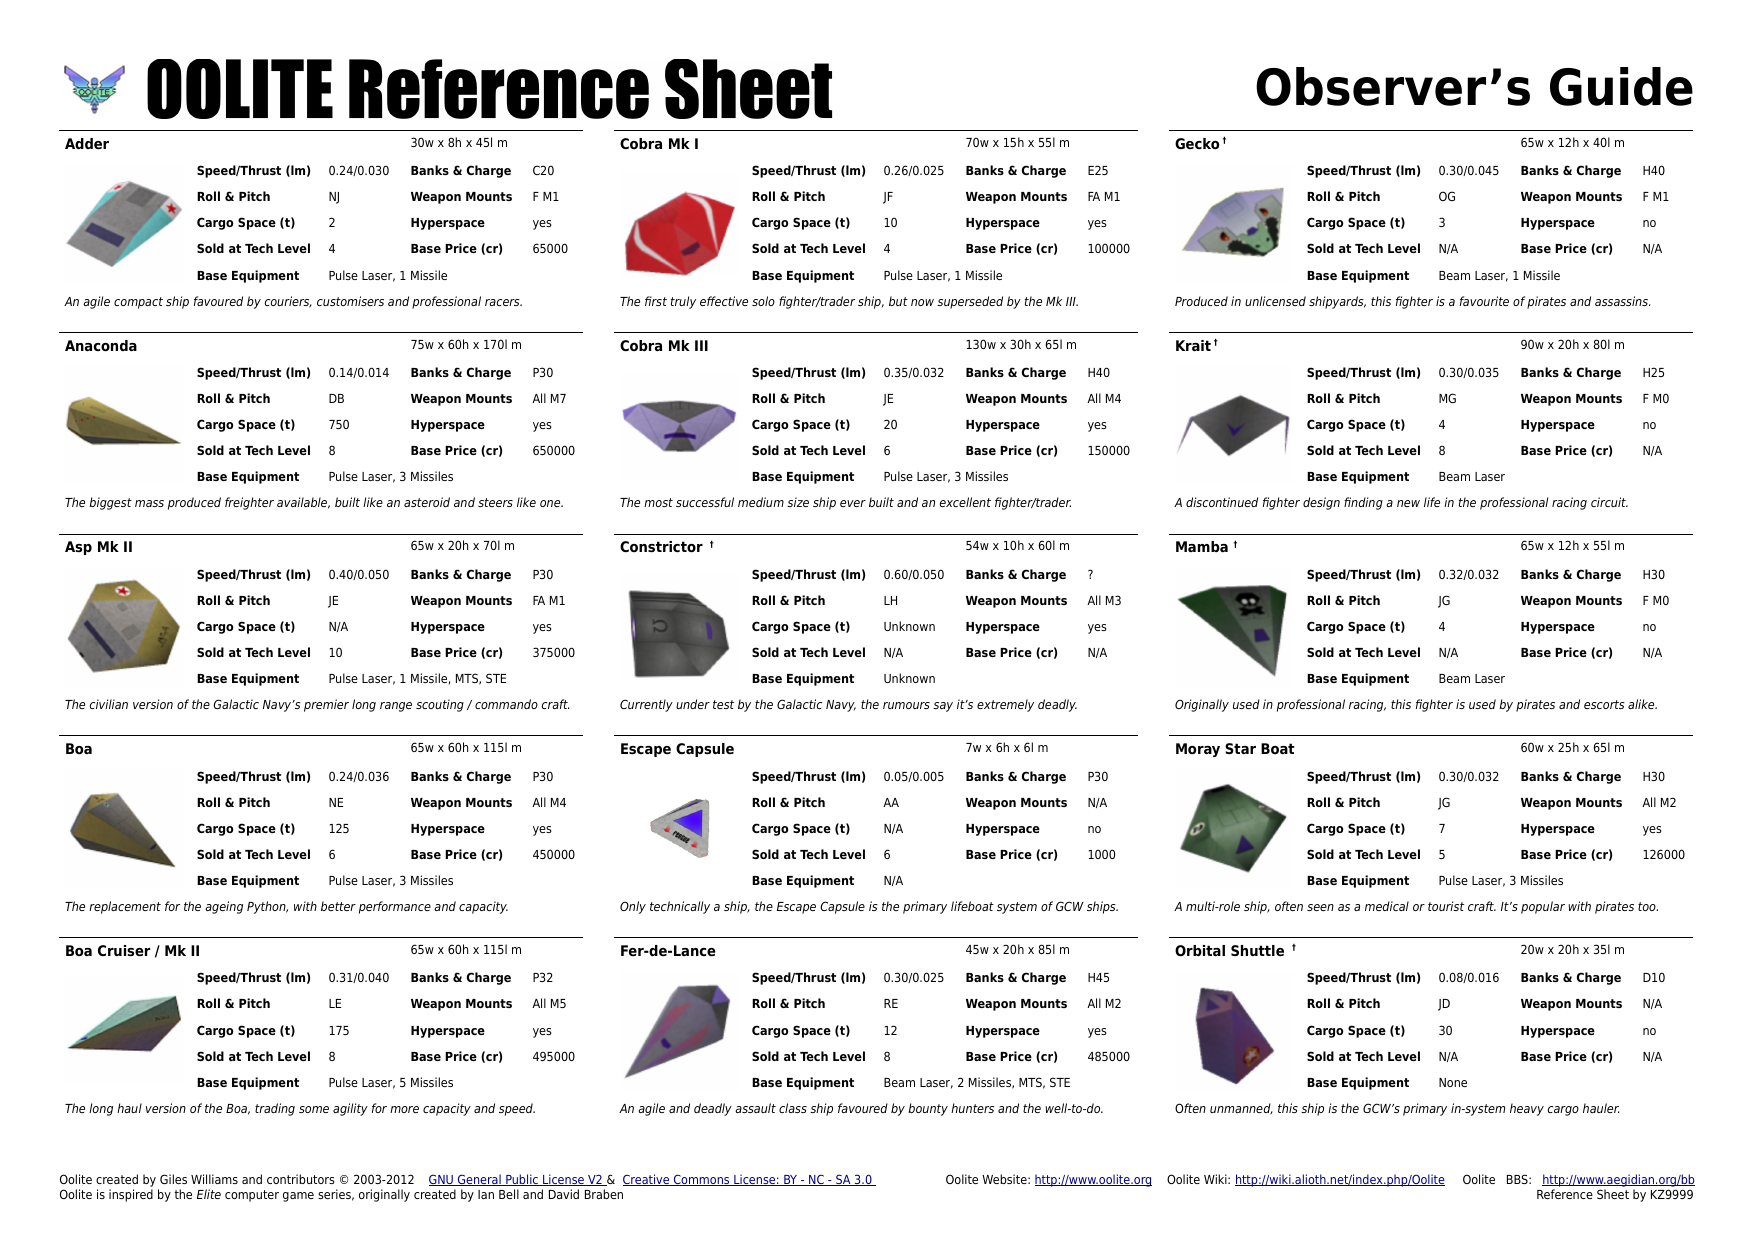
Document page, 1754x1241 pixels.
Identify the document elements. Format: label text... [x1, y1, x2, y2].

table_cell 650000 [526, 438, 583, 464]
picture [64, 568, 183, 687]
table_cell 0.31/0.040 [323, 966, 404, 992]
table_cell Pulse Laser, 3 Missiles [1433, 868, 1693, 894]
table_cell Speed/Thrust (lm) [1301, 966, 1432, 992]
table_header Fer-de-Lance [614, 938, 959, 966]
picture [1174, 769, 1293, 888]
table_cell 175 [323, 1018, 404, 1044]
table_header Boa Cruiser / Mk II [59, 938, 404, 966]
table_cell H25 [1636, 360, 1693, 386]
table_header 65w x 60h x 115l m [405, 736, 583, 764]
table_cell N/A [1081, 790, 1138, 816]
table_cell Base Equipment [191, 464, 322, 490]
table_cell Banks & Charge [405, 764, 526, 790]
table_cell Speed/Thrust (lm) [746, 562, 877, 588]
table_cell N/A [1636, 237, 1693, 263]
table_cell 0.08/0.016 [1433, 966, 1514, 992]
table_cell None [1433, 1070, 1693, 1096]
table_cell 0.05/0.005 [878, 764, 959, 790]
table_cell 6 [323, 842, 404, 868]
table_cell NJ [323, 185, 404, 211]
table_cell N/A [878, 640, 959, 666]
table_cell Beam Laser [1433, 464, 1693, 490]
table_cell Banks & Charge [1515, 159, 1636, 184]
table_header Gecko † [1169, 131, 1514, 158]
table_cell [1169, 360, 1301, 490]
table_cell MG [1433, 386, 1514, 412]
table_cell 10 [323, 640, 404, 666]
table_cell 7 [1433, 816, 1514, 842]
table_cell DB [323, 386, 404, 412]
table_cell F M1 [1636, 185, 1693, 211]
table_header 90w x 20h x 80l m [1515, 333, 1693, 360]
table_header Mamba † [1169, 535, 1514, 562]
table_cell P32 [526, 966, 583, 992]
table_cell Banks & Charge [960, 562, 1081, 588]
table_cell yes [1081, 211, 1138, 237]
table_cell 0.14/0.014 [323, 360, 404, 386]
table_cell Cargo Space (t) [191, 1018, 322, 1044]
table_cell N/A [1636, 438, 1693, 464]
table_cell Roll & Pitch [1301, 185, 1432, 211]
table_cell 0.24/0.036 [323, 764, 404, 790]
table_cell Weapon Mounts [960, 185, 1081, 211]
table_cell Pulse Laser, 1 Missile, MTS, STE [323, 666, 583, 692]
table_cell Weapon Mounts [405, 790, 526, 816]
table_cell Weapon Mounts [405, 386, 526, 412]
table_cell 8 [878, 1044, 959, 1070]
table_cell FA M1 [526, 588, 583, 614]
table_cell yes [526, 412, 583, 438]
table_cell 3 [1433, 211, 1514, 237]
table_cell Pulse Laser, 1 Missile [323, 263, 583, 289]
table_cell 0.32/0.032 [1433, 562, 1514, 588]
table_cell The biggest mass produced freighter available, built like an asteroid and steers like one. [59, 490, 583, 516]
table_cell Base Equipment [191, 666, 322, 692]
table_cell N/A [1433, 640, 1514, 666]
table_cell Sold at Tech Level [191, 842, 322, 868]
table_cell Sold at Tech Level [746, 438, 877, 464]
table_cell Beam Laser [1433, 666, 1693, 692]
table_cell Cargo Space (t) [746, 211, 877, 237]
table_cell Speed/Thrust (lm) [191, 764, 322, 790]
table_cell Speed/Thrust (lm) [191, 360, 322, 386]
table_cell Sold at Tech Level [1301, 438, 1432, 464]
table_cell Base Price (cr) [1515, 842, 1636, 868]
table_cell [614, 764, 746, 894]
table_cell Base Equipment [1301, 263, 1432, 289]
table_cell 0.24/0.030 [323, 159, 404, 184]
table_cell Weapon Mounts [960, 992, 1081, 1018]
table_cell H45 [1081, 966, 1138, 992]
table_cell Base Price (cr) [1515, 438, 1636, 464]
table_cell [59, 562, 191, 692]
table_cell Hyperspace [1515, 816, 1636, 842]
table_cell Weapon Mounts [1515, 185, 1636, 211]
table_cell Produced in unlicensed shipyards, this fighter is a favourite of pirates and assassins. [1169, 289, 1693, 315]
table_cell 5 [1433, 842, 1514, 868]
picture [64, 977, 183, 1084]
table_cell An agile and deadly assault class ship favoured by bounty hunters and the well-to-do. [614, 1096, 1138, 1122]
table_cell Hyperspace [1515, 211, 1636, 237]
table_cell LH [878, 588, 959, 614]
table_header 7w x 6h x 6l m [960, 736, 1138, 764]
table_cell N/A [878, 816, 959, 842]
table_cell Base Price (cr) [405, 237, 526, 263]
table_cell Weapon Mounts [960, 386, 1081, 412]
table_cell 30 [1433, 1018, 1514, 1044]
table_cell Hyperspace [405, 1018, 526, 1044]
table_cell FA M1 [1081, 185, 1138, 211]
table_cell Base Price (cr) [1515, 640, 1636, 666]
table_cell Weapon Mounts [960, 790, 1081, 816]
table_cell Sold at Tech Level [191, 1044, 322, 1070]
table_cell Banks & Charge [960, 966, 1081, 992]
table_cell Banks & Charge [1515, 764, 1636, 790]
table_header Moray Star Boat [1169, 736, 1514, 764]
table_cell 485000 [1081, 1044, 1138, 1070]
table_cell Hyperspace [1515, 614, 1636, 640]
table_cell All M4 [526, 790, 583, 816]
table_cell Cargo Space (t) [746, 412, 877, 438]
table_cell Base Equipment [1301, 868, 1432, 894]
table_cell Hyperspace [405, 816, 526, 842]
table_cell Banks & Charge [960, 360, 1081, 386]
table_cell Cargo Space (t) [1301, 816, 1432, 842]
table_cell JG [1433, 790, 1514, 816]
table_cell [59, 764, 191, 894]
table_cell Sold at Tech Level [1301, 640, 1432, 666]
picture [1174, 568, 1293, 687]
table_cell Speed/Thrust (lm) [1301, 764, 1432, 790]
picture [1174, 366, 1293, 485]
table_cell Banks & Charge [1515, 360, 1636, 386]
table_cell OG [1433, 185, 1514, 211]
table_header 54w x 10h x 60l m [960, 535, 1138, 562]
table_cell Pulse Laser, 1 Missile [878, 263, 1138, 289]
table_cell Sold at Tech Level [191, 640, 322, 666]
table_cell 8 [323, 438, 404, 464]
table_cell Cargo Space (t) [1301, 211, 1432, 237]
table_cell 2 [323, 211, 404, 237]
table_cell Base Equipment [746, 666, 877, 692]
table_cell Cargo Space (t) [1301, 1018, 1432, 1044]
table_cell Cargo Space (t) [191, 614, 322, 640]
table_cell Roll & Pitch [1301, 588, 1432, 614]
table_header Boa [59, 736, 404, 764]
table_cell Cargo Space (t) [746, 1018, 877, 1044]
table_cell 0.26/0.025 [878, 159, 959, 184]
table_cell [59, 159, 191, 289]
table_cell Roll & Pitch [191, 790, 322, 816]
table_cell Banks & Charge [1515, 562, 1636, 588]
table_header 65w x 12h x 55l m [1515, 535, 1693, 562]
table_cell Hyperspace [405, 211, 526, 237]
table_cell N/A [1636, 992, 1693, 1018]
table_cell All M7 [526, 386, 583, 412]
table_cell Speed/Thrust (lm) [1301, 159, 1432, 184]
table_header 70w x 15h x 55l m [960, 131, 1138, 158]
table_header Escape Capsule [614, 736, 959, 764]
table_cell Only technically a ship, the Escape Capsule is the primary lifeboat system of GCW ships. [614, 894, 1138, 920]
table_cell 65000 [526, 237, 583, 263]
table_cell Banks & Charge [960, 159, 1081, 184]
table_cell The replacement for the ageing Python, with better performance and capacity. [59, 894, 583, 920]
table_header Cobra Mk III [614, 333, 959, 360]
table_cell [59, 360, 191, 490]
table_cell Pulse Laser, 3 Missiles [323, 868, 583, 894]
table_cell 0.30/0.025 [878, 966, 959, 992]
table_cell no [1081, 816, 1138, 842]
table_cell 126000 [1636, 842, 1693, 868]
table_cell NE [323, 790, 404, 816]
table_cell Sold at Tech Level [191, 237, 322, 263]
table_cell Base Price (cr) [1515, 237, 1636, 263]
table_cell 150000 [1081, 438, 1138, 464]
table_cell no [1636, 614, 1693, 640]
table_cell Weapon Mounts [960, 588, 1081, 614]
table_cell Speed/Thrust (lm) [1301, 562, 1432, 588]
table_cell Roll & Pitch [191, 185, 322, 211]
table_cell Beam Laser, 1 Missile [1433, 263, 1693, 289]
table_cell JE [323, 588, 404, 614]
table_cell Often unmanned, this ship is the GCW’s primary in-system heavy cargo hauler. [1169, 1096, 1693, 1122]
table_header Orbital Shuttle † [1169, 938, 1514, 966]
table_cell The civilian version of the Galactic Navy’s premier long range scouting / commando craft. [59, 692, 583, 718]
table_cell All M5 [526, 992, 583, 1018]
table_cell Base Equipment [746, 263, 877, 289]
table_cell Base Price (cr) [960, 438, 1081, 464]
table_cell The most successful medium size ship ever built and an excellent fighter/trader. [614, 490, 1138, 516]
table_cell Base Equipment [1301, 666, 1432, 692]
table_cell Cargo Space (t) [191, 412, 322, 438]
table_cell Currently under test by the Galactic Navy, the rumours say it’s extremely deadly. [614, 692, 1138, 718]
table_cell N/A [1636, 640, 1693, 666]
table_cell Weapon Mounts [1515, 992, 1636, 1018]
table_cell E25 [1081, 159, 1138, 184]
table_cell All M4 [1081, 386, 1138, 412]
table_cell Banks & Charge [405, 966, 526, 992]
table_cell An agile compact ship favoured by couriers, customisers and professional racers. [59, 289, 583, 315]
table_cell [614, 562, 746, 692]
table_cell Hyperspace [960, 1018, 1081, 1044]
table_cell Cargo Space (t) [191, 211, 322, 237]
table_cell [59, 966, 191, 1096]
table_cell 750 [323, 412, 404, 438]
table_cell yes [1081, 614, 1138, 640]
table_cell Roll & Pitch [191, 386, 322, 412]
table_cell All M2 [1636, 790, 1693, 816]
table_cell 1000 [1081, 842, 1138, 868]
table_cell Roll & Pitch [746, 185, 877, 211]
table_header Asp Mk II [59, 535, 404, 562]
table_cell [614, 966, 746, 1096]
table_cell Speed/Thrust (lm) [746, 159, 877, 184]
table_cell Hyperspace [960, 412, 1081, 438]
table_cell Roll & Pitch [1301, 386, 1432, 412]
table_cell H30 [1636, 562, 1693, 588]
table_cell Speed/Thrust (lm) [746, 966, 877, 992]
table_cell Weapon Mounts [1515, 588, 1636, 614]
table_cell [1169, 966, 1301, 1096]
table_header 65w x 12h x 40l m [1515, 131, 1693, 158]
picture [619, 971, 738, 1090]
table_cell Sold at Tech Level [746, 237, 877, 263]
table_header 130w x 30h x 65l m [960, 333, 1138, 360]
table_cell Banks & Charge [1515, 966, 1636, 992]
table_cell Base Price (cr) [405, 438, 526, 464]
table_cell Weapon Mounts [1515, 386, 1636, 412]
table_cell Weapon Mounts [405, 185, 526, 211]
table_cell Pulse Laser, 3 Missiles [878, 464, 1138, 490]
table_cell Cargo Space (t) [1301, 614, 1432, 640]
table_cell Speed/Thrust (lm) [746, 360, 877, 386]
table_cell yes [526, 211, 583, 237]
table_cell Base Equipment [746, 464, 877, 490]
table_cell 495000 [526, 1044, 583, 1070]
table_cell Base Equipment [746, 868, 877, 894]
table_cell Beam Laser, 2 Missiles, MTS, STE [878, 1070, 1138, 1096]
table_cell Banks & Charge [405, 360, 526, 386]
table_cell Base Price (cr) [960, 640, 1081, 666]
table_cell D10 [1636, 966, 1693, 992]
table_cell 100000 [1081, 237, 1138, 263]
table_cell 450000 [526, 842, 583, 868]
table_cell AA [878, 790, 959, 816]
table_cell Hyperspace [405, 614, 526, 640]
table_cell All M3 [1081, 588, 1138, 614]
table_cell C20 [526, 159, 583, 184]
table_cell yes [526, 816, 583, 842]
table_cell LE [323, 992, 404, 1018]
table_cell Sold at Tech Level [746, 1044, 877, 1070]
table_cell Speed/Thrust (lm) [191, 966, 322, 992]
table_cell N/A [1081, 640, 1138, 666]
picture [64, 366, 183, 485]
table_cell 6 [878, 842, 959, 868]
table_cell 0.60/0.050 [878, 562, 959, 588]
table_cell Base Price (cr) [960, 842, 1081, 868]
table_cell Sold at Tech Level [191, 438, 322, 464]
table_cell Cargo Space (t) [746, 816, 877, 842]
table_cell Roll & Pitch [746, 790, 877, 816]
table_cell [1169, 764, 1301, 894]
table_cell 0.40/0.050 [323, 562, 404, 588]
table_cell Speed/Thrust (lm) [1301, 360, 1432, 386]
table_cell JG [1433, 588, 1514, 614]
table_cell no [1636, 1018, 1693, 1044]
table_cell 4 [1433, 614, 1514, 640]
table_cell Base Price (cr) [405, 640, 526, 666]
table_cell Base Price (cr) [1515, 1044, 1636, 1070]
table_cell Banks & Charge [405, 562, 526, 588]
table_cell A multi-role ship, often seen as a medical or tourist craft. It’s popular with pirates too. [1169, 894, 1693, 920]
table_cell 20 [878, 412, 959, 438]
table_cell Roll & Pitch [1301, 992, 1432, 1018]
table_cell 4 [323, 237, 404, 263]
table_cell Sold at Tech Level [746, 640, 877, 666]
table_cell Base Equipment [191, 868, 322, 894]
table_cell Unknown [878, 614, 959, 640]
table_cell Base Price (cr) [960, 237, 1081, 263]
table_cell Base Equipment [191, 1070, 322, 1096]
table_header Anaconda [59, 333, 404, 360]
table_cell 6 [878, 438, 959, 464]
table_cell P30 [526, 764, 583, 790]
table_cell Roll & Pitch [746, 588, 877, 614]
table_cell 8 [1433, 438, 1514, 464]
table_cell Base Equipment [191, 263, 322, 289]
table_cell H40 [1081, 360, 1138, 386]
table_cell N/A [878, 868, 1138, 894]
table_cell JF [878, 185, 959, 211]
table_cell Hyperspace [1515, 412, 1636, 438]
table_cell Roll & Pitch [191, 588, 322, 614]
table_cell N/A [1433, 1044, 1514, 1070]
table_cell Weapon Mounts [1515, 790, 1636, 816]
table_cell Cargo Space (t) [1301, 412, 1432, 438]
table_cell Pulse Laser, 3 Missiles [323, 464, 583, 490]
table_cell Hyperspace [960, 211, 1081, 237]
table_cell yes [526, 614, 583, 640]
table_cell H30 [1636, 764, 1693, 790]
table_cell JD [1433, 992, 1514, 1018]
table_cell All M2 [1081, 992, 1138, 1018]
table_header 30w x 8h x 45l m [405, 131, 583, 158]
table_header 65w x 60h x 115l m [405, 938, 583, 966]
table_cell A discontinued fighter design finding a new life in the professional racing circuit. [1169, 490, 1693, 516]
table_cell Sold at Tech Level [1301, 237, 1432, 263]
table_header 65w x 20h x 70l m [405, 535, 583, 562]
table_cell 0.30/0.032 [1433, 764, 1514, 790]
table_cell Base Equipment [746, 1070, 877, 1096]
table_cell Weapon Mounts [405, 992, 526, 1018]
table_cell P30 [1081, 764, 1138, 790]
table_cell F M0 [1636, 588, 1693, 614]
table_cell Sold at Tech Level [1301, 842, 1432, 868]
table_cell [1169, 562, 1301, 692]
table_cell Base Price (cr) [960, 1044, 1081, 1070]
table_cell yes [1081, 412, 1138, 438]
table_cell F M1 [526, 185, 583, 211]
table_cell Weapon Mounts [405, 588, 526, 614]
table_cell Sold at Tech Level [1301, 1044, 1432, 1070]
table_cell Hyperspace [960, 614, 1081, 640]
table_cell 4 [1433, 412, 1514, 438]
table_cell ? [1081, 562, 1138, 588]
table_cell Originally used in professional racing, this fighter is used by pirates and escorts alike. [1169, 692, 1693, 718]
table_cell [1169, 159, 1301, 289]
table_cell Speed/Thrust (lm) [191, 562, 322, 588]
table_cell no [1636, 211, 1693, 237]
picture [650, 799, 710, 858]
table_cell Pulse Laser, 5 Missiles [323, 1070, 583, 1096]
table_cell Hyperspace [960, 816, 1081, 842]
picture [619, 372, 738, 479]
table_header Krait † [1169, 333, 1514, 360]
table_cell Banks & Charge [405, 159, 526, 184]
table_cell [614, 159, 746, 289]
table_cell Roll & Pitch [746, 386, 877, 412]
table_cell 12 [878, 1018, 959, 1044]
table_cell no [1636, 412, 1693, 438]
table_cell 4 [878, 237, 959, 263]
table_cell Base Price (cr) [405, 1044, 526, 1070]
table_cell The long haul version of the Boa, trading some agility for more capacity and speed. [59, 1096, 583, 1122]
table_cell Speed/Thrust (lm) [746, 764, 877, 790]
table_cell P30 [526, 360, 583, 386]
table_cell N/A [323, 614, 404, 640]
table_cell JE [878, 386, 959, 412]
table_cell N/A [1636, 1044, 1693, 1070]
table_cell Cargo Space (t) [746, 614, 877, 640]
table_cell N/A [1433, 237, 1514, 263]
table_cell 0.35/0.032 [878, 360, 959, 386]
table_header Constrictor † [614, 535, 959, 562]
picture [1174, 164, 1293, 283]
table_cell 10 [878, 211, 959, 237]
table_cell Speed/Thrust (lm) [191, 159, 322, 184]
table_cell 375000 [526, 640, 583, 666]
table_cell Roll & Pitch [746, 992, 877, 1018]
table_cell 125 [323, 816, 404, 842]
table_cell P30 [526, 562, 583, 588]
picture [64, 769, 183, 888]
table_cell The first truly effective solo fighter/trader ship, but now superseded by the Mk III. [614, 289, 1138, 315]
table_header Cobra Mk I [614, 131, 959, 158]
table_cell Cargo Space (t) [191, 816, 322, 842]
table_cell H40 [1636, 159, 1693, 184]
picture [147, 59, 833, 119]
table_cell RE [878, 992, 959, 1018]
table_cell Sold at Tech Level [746, 842, 877, 868]
table_cell Roll & Pitch [191, 992, 322, 1018]
table_header 20w x 20h x 35l m [1515, 938, 1693, 966]
table_header 60w x 25h x 65l m [1515, 736, 1693, 764]
table_cell F M0 [1636, 386, 1693, 412]
table_cell yes [1081, 1018, 1138, 1044]
table_header 75w x 60h x 170l m [405, 333, 583, 360]
table_cell Base Equipment [1301, 464, 1432, 490]
table_header 45w x 20h x 85l m [960, 938, 1138, 966]
table_header Adder [59, 131, 404, 158]
picture [61, 56, 128, 122]
table_cell Unknown [878, 666, 1138, 692]
picture [619, 574, 738, 680]
picture [64, 164, 183, 283]
table_cell 8 [323, 1044, 404, 1070]
table_cell [614, 360, 746, 490]
table_cell 0.30/0.035 [1433, 360, 1514, 386]
table_cell 0.30/0.045 [1433, 159, 1514, 184]
table_cell Base Price (cr) [405, 842, 526, 868]
table_cell Hyperspace [1515, 1018, 1636, 1044]
picture [1174, 971, 1293, 1090]
table_cell Hyperspace [405, 412, 526, 438]
table_cell Roll & Pitch [1301, 790, 1432, 816]
table_cell yes [1636, 816, 1693, 842]
table_cell yes [526, 1018, 583, 1044]
table_cell Base Equipment [1301, 1070, 1432, 1096]
picture [619, 170, 738, 277]
table_cell Banks & Charge [960, 764, 1081, 790]
